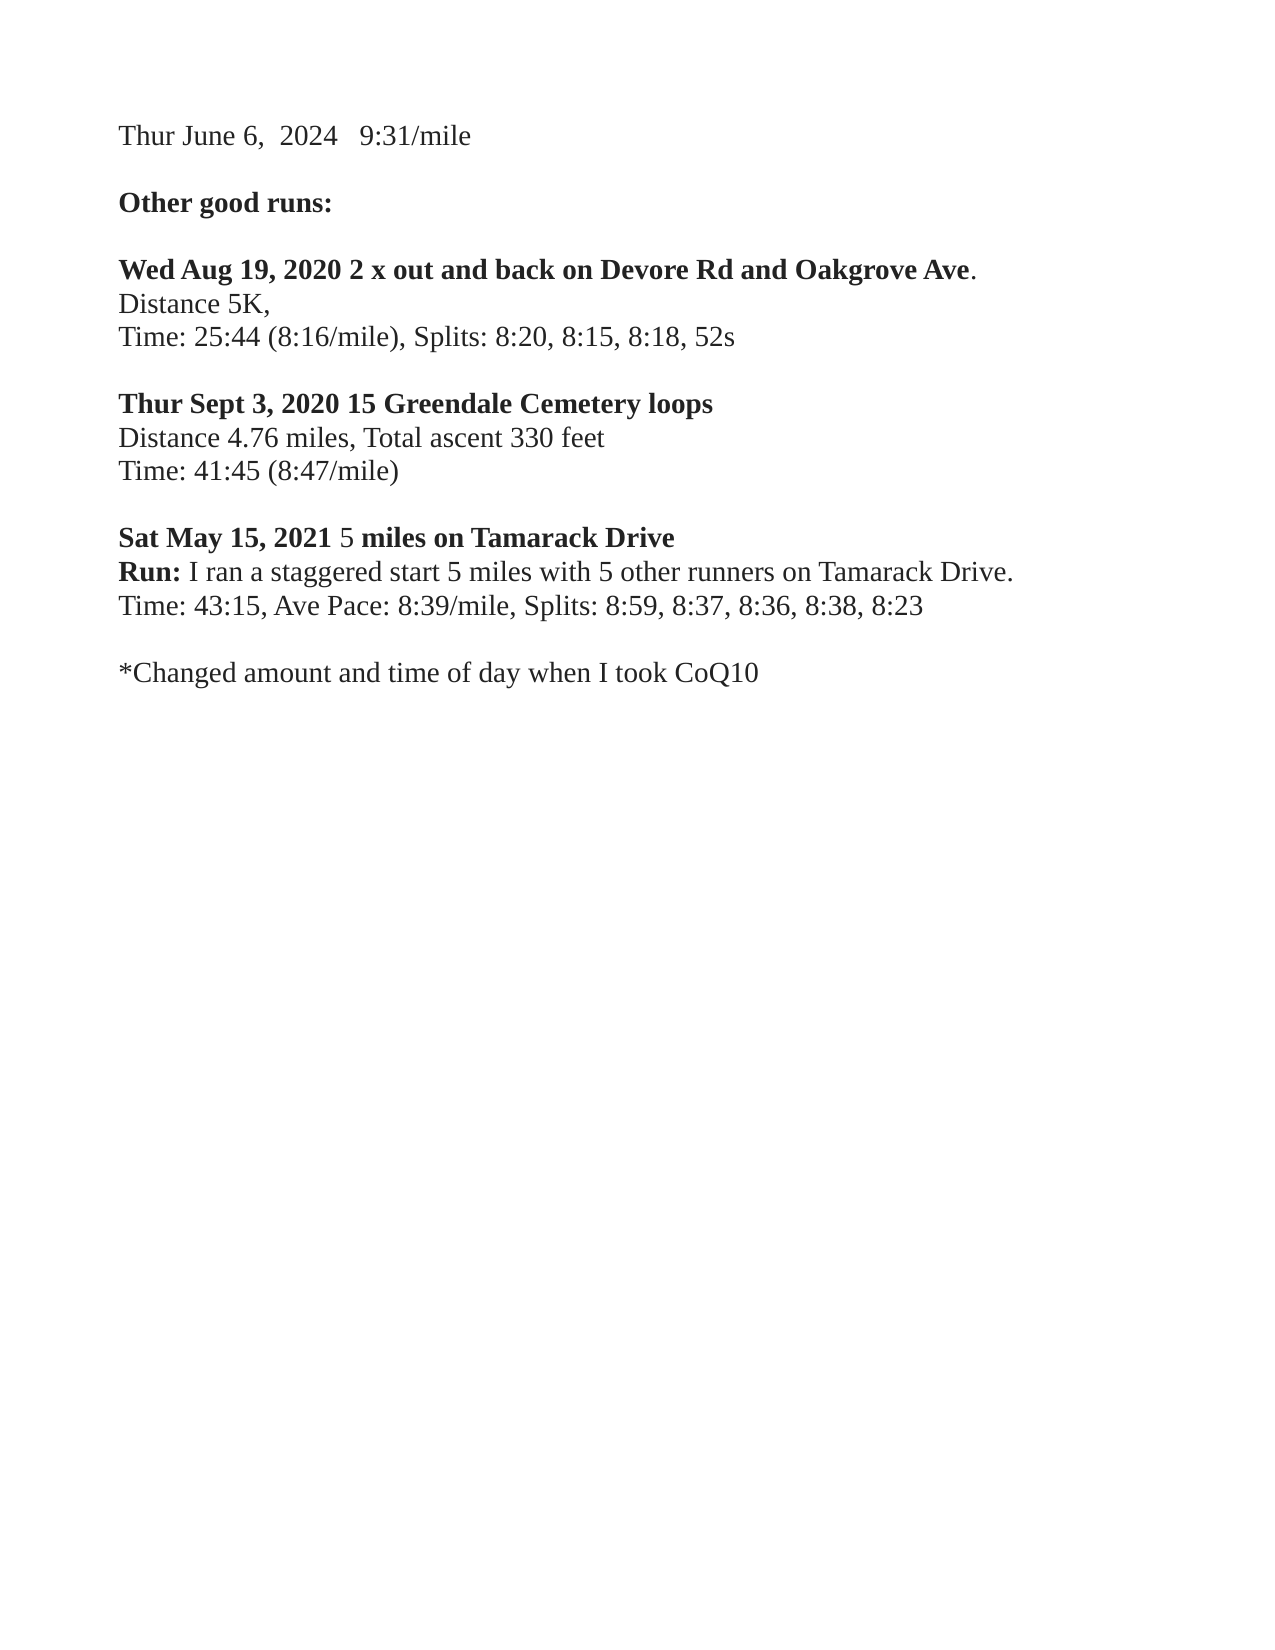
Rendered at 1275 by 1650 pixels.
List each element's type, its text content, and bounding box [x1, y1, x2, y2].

text *Changed amount and time of day when I took CoQ10 [118, 655, 1161, 688]
text Distance 5K, [118, 286, 1161, 319]
text Time: 41:45 (8:47/mile) [118, 453, 1161, 487]
text Other good runs: [118, 185, 1161, 219]
text Wed Aug 19, 2020 2 x out and back on Devore Rd and Oakgrove Ave. [118, 252, 1161, 286]
text Time: 43:15, Ave Pace: 8:39/mile, Splits: 8:59, 8:37, 8:36, 8:38, 8:23 [118, 588, 1161, 621]
text Run: I ran a staggered start 5 miles with 5 other runners on Tamarack Drive. [118, 554, 1161, 588]
text Distance 4.76 miles, Total ascent 330 feet [118, 420, 1161, 453]
text Time: 25:44 (8:16/mile), Splits: 8:20, 8:15, 8:18, 52s [118, 319, 1161, 353]
text Sat May 15, 2021 5 miles on Tamarack Drive [118, 521, 1161, 554]
text Thur June 6, 2024 9:31/mile [118, 118, 1161, 152]
text Thur Sept 3, 2020 15 Greendale Cemetery loops [118, 386, 1161, 420]
